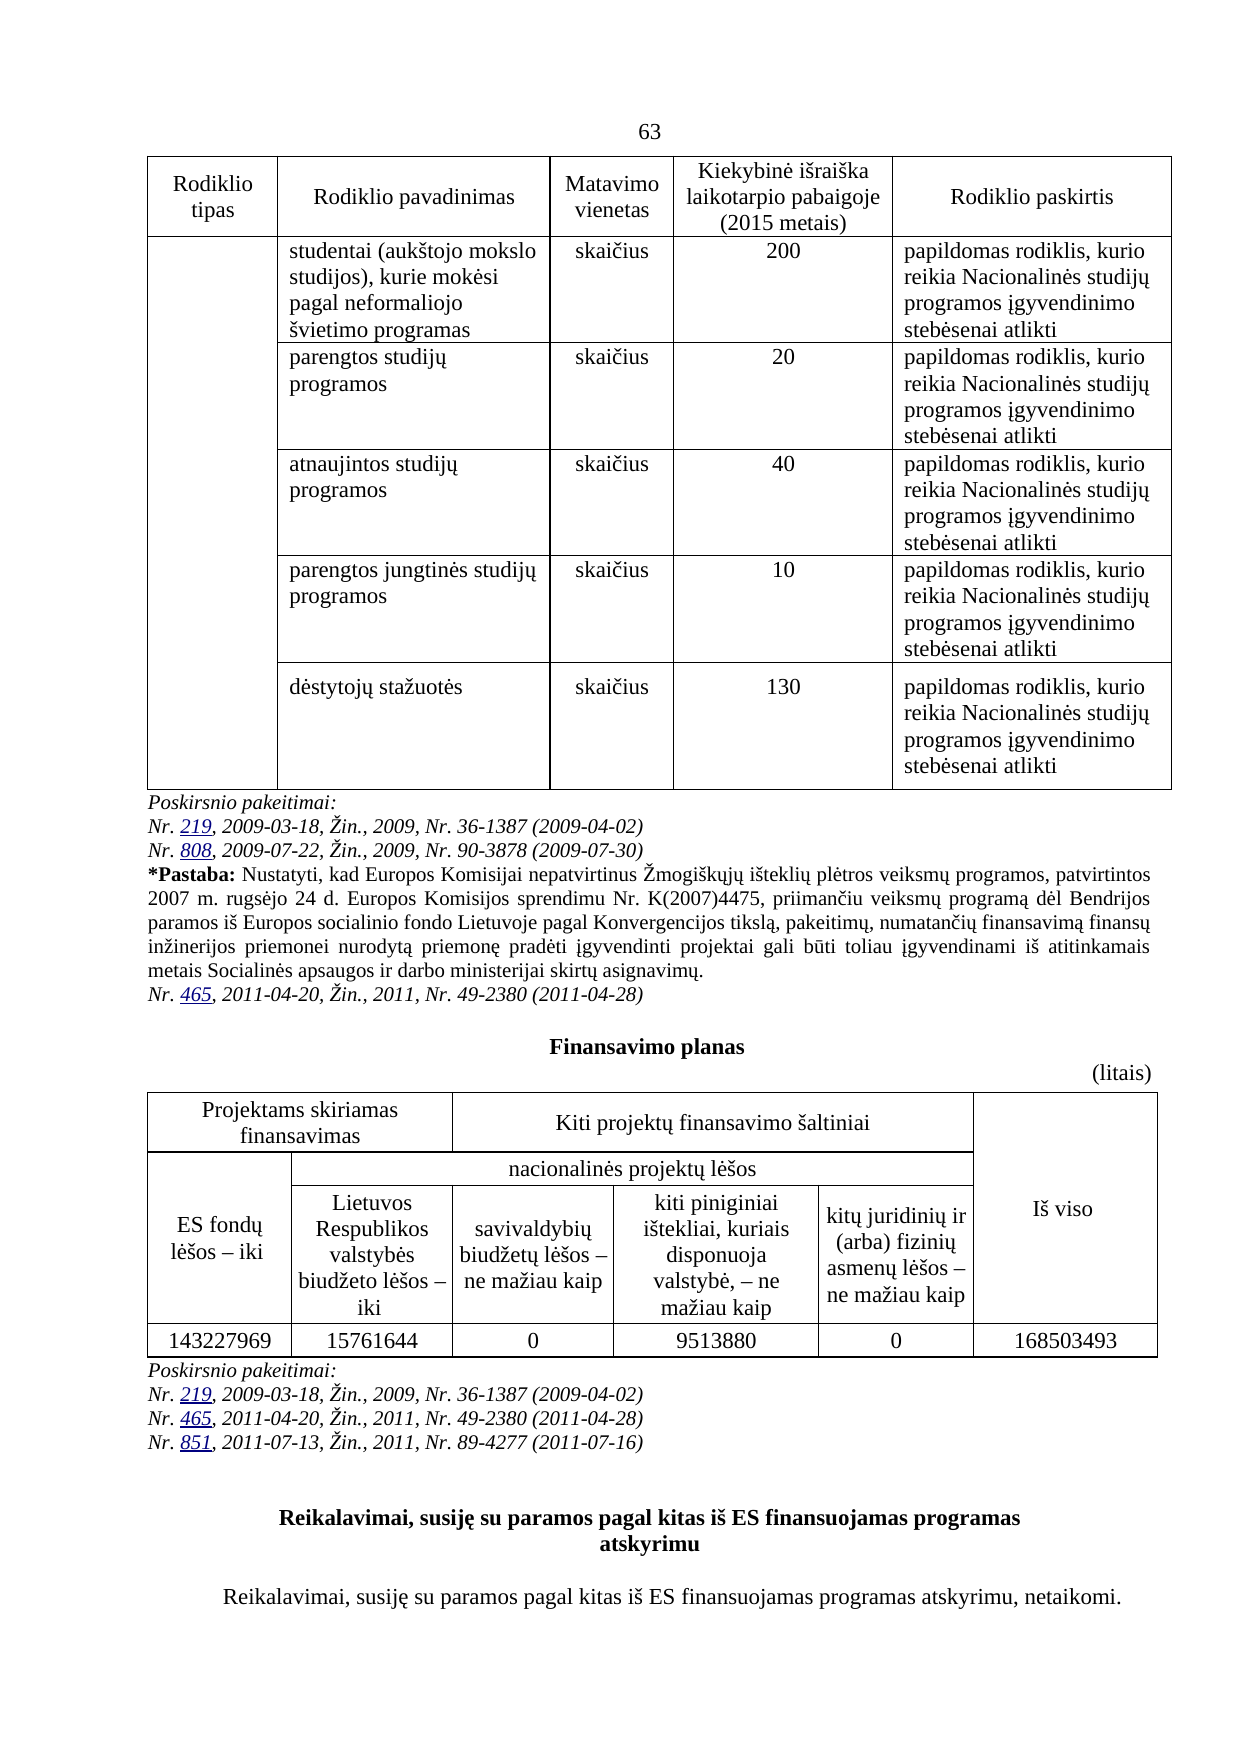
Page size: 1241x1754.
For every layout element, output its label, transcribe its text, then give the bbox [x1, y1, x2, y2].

table_cell papildomas rodiklis, kurio reikia Nacionalinės studijų programos įgyvendinimo stebėsenai atlikti [893, 556, 1171, 662]
table_cell 10 [674, 556, 892, 662]
table_header Rodiklio tipas [148, 157, 277, 236]
table_cell dėstytojų stažuotės [278, 663, 549, 789]
table_cell papildomas rodiklis, kurio reikia Nacionalinės studijų programos įgyvendinimo stebėsenai atlikti [893, 237, 1171, 342]
table_cell papildomas rodiklis, kurio reikia Nacionalinės studijų programos įgyvendinimo stebėsenai atlikti [893, 450, 1171, 555]
table_cell 130 [674, 663, 892, 789]
table_cell skaičius [551, 237, 673, 342]
table_cell 15761644 [292, 1324, 452, 1356]
table_header Rodiklio paskirtis [893, 157, 1171, 236]
table_header Projektams skiriamas finansavimas [148, 1093, 452, 1151]
table_header Kiti projektų finansavimo šaltiniai [453, 1093, 973, 1151]
text Poskirsnio pakeitimai: [148, 1358, 1152, 1382]
table_header Iš viso [974, 1093, 1157, 1323]
table_cell skaičius [551, 556, 673, 662]
table_cell parengtos studijų programos [278, 343, 549, 449]
text *Pastaba: Nustatyti, kad Europos Komisijai nepatvirtinus Žmogiškųjų išteklių plėtros veiksmų programos, patvirtintos 2007 m. rugsėjo 24 d. Europos Komisijos sprendimu Nr. K(2007)4475, priimančiu veiksmų programą dėl Bendrijos paramos iš Europos socialinio fondo Lietuvoje pagal Konvergencijos tikslą, pakeitimų, numatančių finansavimą finansų inžinerijos priemonei nurodytą priemonę pradėti įgyvendinti projektai gali būti toliau įgyvendinami iš atitinkamais metais Socialinės apsaugos ir darbo ministerijai skirtų asignavimų. [148, 862, 1152, 982]
table_header Kiekybinė išraiška laikotarpio pabaigoje (2015 metais) [674, 157, 892, 236]
text Nr. 219, 2009-03-18, Žin., 2009, Nr. 36-1387 (2009-04-02) [148, 814, 1152, 838]
text (litais) [148, 1059, 1152, 1086]
text Poskirsnio pakeitimai: [148, 790, 1152, 814]
text Nr. 465, 2011-04-20, Žin., 2011, Nr. 49-2380 (2011-04-28) [148, 982, 1152, 1006]
table_cell ES fondų lėšos – iki [148, 1153, 291, 1323]
table_cell 168503493 [974, 1324, 1157, 1356]
text Nr. 808, 2009-07-22, Žin., 2009, Nr. 90-3878 (2009-07-30) [148, 838, 1152, 862]
table_cell 0 [819, 1324, 973, 1356]
text Nr. 851, 2011-07-13, Žin., 2011, Nr. 89-4277 (2011-07-16) [148, 1430, 1152, 1454]
table_header Rodiklio pavadinimas [278, 157, 549, 236]
table_cell 200 [674, 237, 892, 342]
text Reikalavimai, susiję su paramos pagal kitas iš ES finansuojamas programas atskyrimu [148, 1504, 1152, 1557]
table_cell parengtos jungtinės studijų programos [278, 556, 549, 662]
table_cell papildomas rodiklis, kurio reikia Nacionalinės studijų programos įgyvendinimo stebėsenai atlikti [893, 343, 1171, 449]
text Nr. 465, 2011-04-20, Žin., 2011, Nr. 49-2380 (2011-04-28) [148, 1406, 1152, 1430]
table_cell kiti piniginiai ištekliai, kuriais disponuoja valstybė, – ne mažiau kaip [614, 1186, 818, 1323]
table_cell [148, 237, 277, 789]
table_cell 143227969 [148, 1324, 291, 1356]
table_cell 20 [674, 343, 892, 449]
table_cell atnaujintos studijų programos [278, 450, 549, 555]
table_cell nacionalinės projektų lėšos [292, 1153, 973, 1184]
table_cell skaičius [551, 450, 673, 555]
table_cell Lietuvos Respublikos valstybės biudžeto lėšos – iki [292, 1186, 452, 1323]
table_cell 9513880 [614, 1324, 818, 1356]
table_cell skaičius [551, 663, 673, 789]
table_cell 0 [453, 1324, 613, 1356]
table_cell skaičius [551, 343, 673, 449]
table_cell studentai (aukštojo mokslo studijos), kurie mokėsi pagal neformaliojo švietimo programas [278, 237, 549, 342]
text Nr. 219, 2009-03-18, Žin., 2009, Nr. 36-1387 (2009-04-02) [148, 1382, 1152, 1406]
table_cell savivaldybių biudžetų lėšos – ne mažiau kaip [453, 1186, 613, 1323]
text Finansavimo planas [148, 1033, 1152, 1059]
table_cell kitų juridinių ir (arba) fizinių asmenų lėšos – ne mažiau kaip [819, 1186, 973, 1323]
text Reikalavimai, susiję su paramos pagal kitas iš ES finansuojamas programas atskyrimu, netaikomi. [148, 1583, 1152, 1609]
table_header Matavimo vienetas [551, 157, 673, 236]
table_cell papildomas rodiklis, kurio reikia Nacionalinės studijų programos įgyvendinimo stebėsenai atlikti [893, 663, 1171, 789]
table_cell 40 [674, 450, 892, 555]
